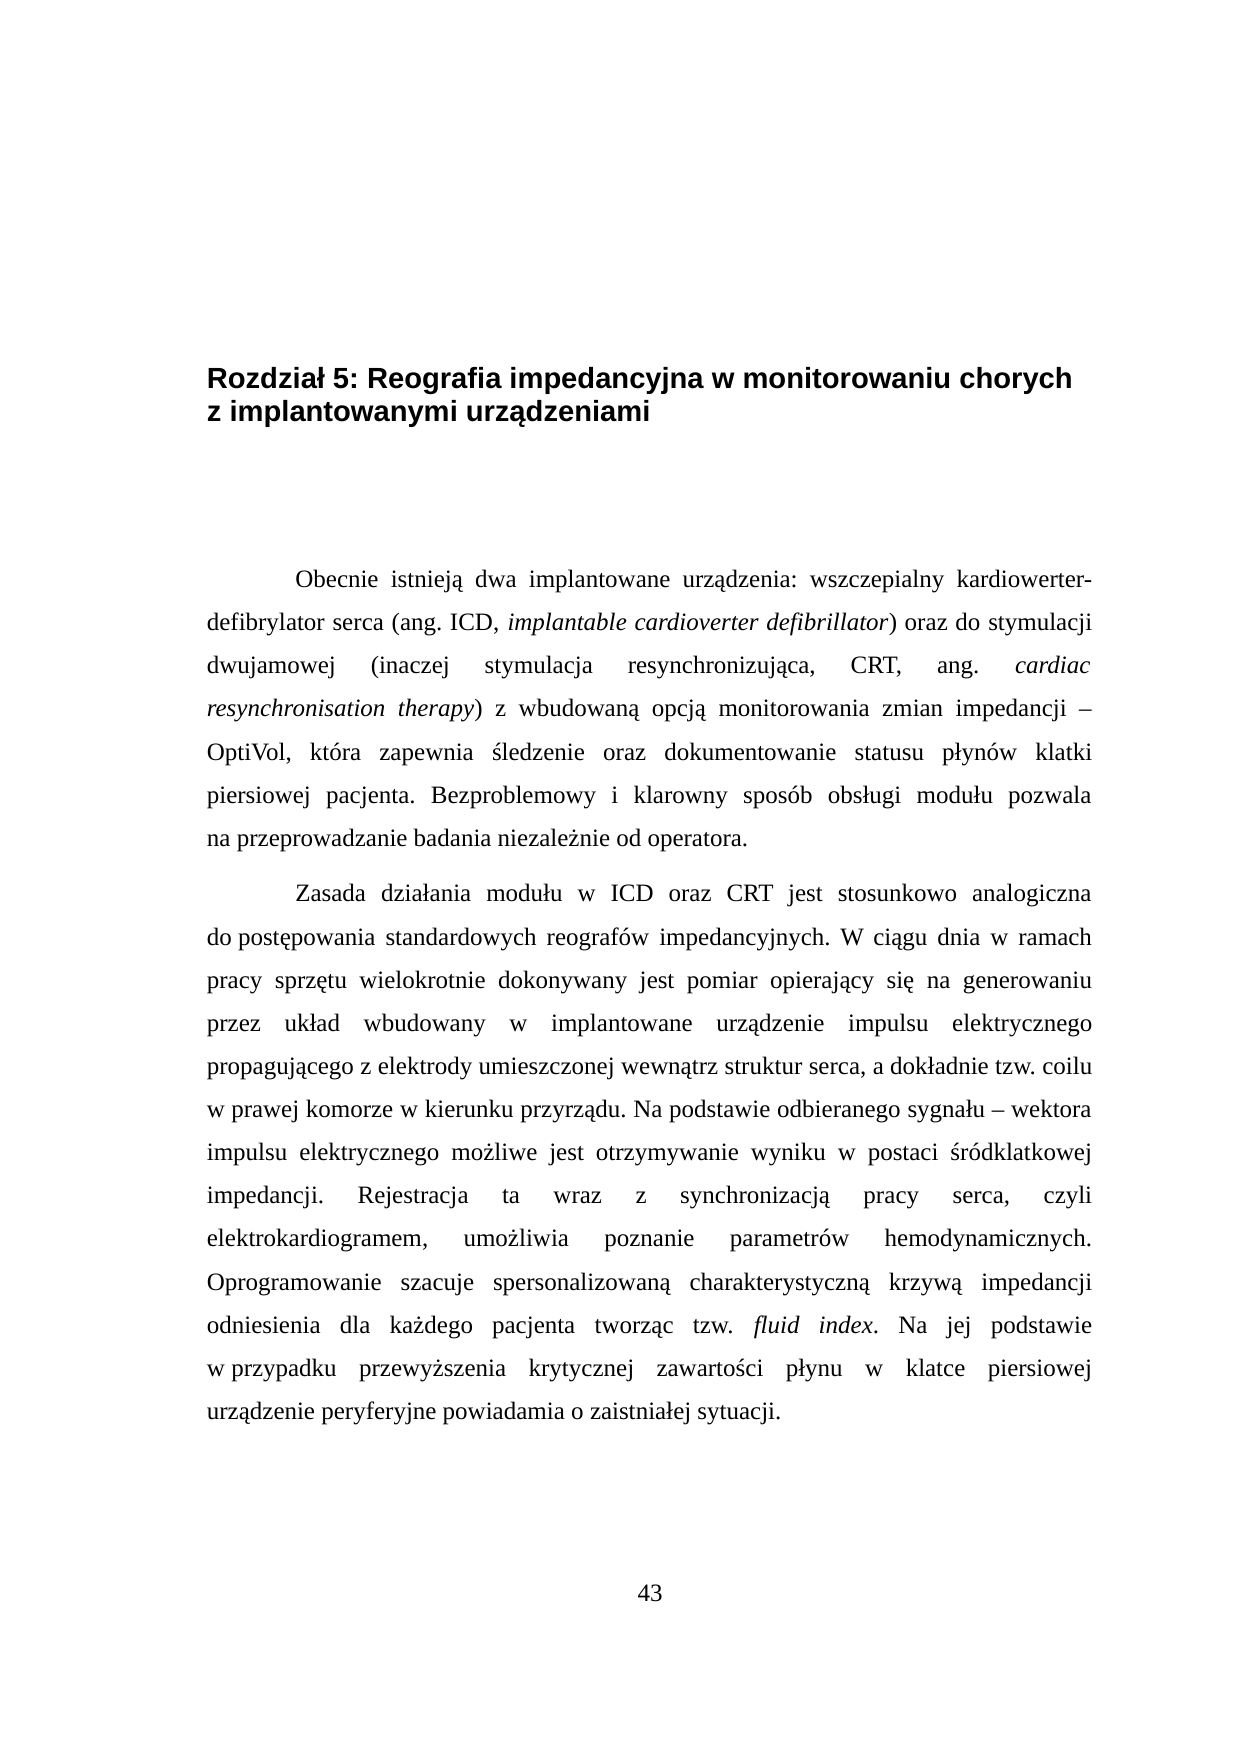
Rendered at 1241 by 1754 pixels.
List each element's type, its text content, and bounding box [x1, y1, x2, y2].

subtitle Rozdział 5: Reografia impedancyjna w monitorowaniu chorych z implantowanymi urządzeniami [207, 361, 1093, 428]
text Zasada działania modułu w ICD oraz CRT jest stosunkowo analogiczna do postępowania standardowych reografów impedancyjnych. W ciągu dnia w ramach pracy sprzętu wielokrotnie dokonywany jest pomiar opierający się na generowaniu przez układ wbudowany w implantowane urządzenie impulsu elektrycznego propagującego z elektrody umieszczonej wewnątrz struktur serca, a dokładnie tzw. coilu w prawej komorze w kierunku przyrządu. Na podstawie odbieranego sygnału – wektora impulsu elektrycznego możliwe jest otrzymywanie wyniku w postaci śródklatkowej impedancji. Rejestracja ta wraz z synchronizacją pracy serca, czyli elektrokardiogramem, umożliwia poznanie parametrów hemodynamicznych. Oprogramowanie szacuje spersonalizowaną charakterystyczną krzywą impedancji odniesienia dla każdego pacjenta tworząc tzw. fluid index. Na jej podstawie w przypadku przewyższenia krytycznej zawartości płynu w klatce piersiowej urządzenie peryferyjne powiadamia o zaistniałej sytuacji. [207, 878, 1093, 1425]
text Obecnie istnieją dwa implantowane urządzenia: wszczepialny kardiowerter-defibrylator serca (ang. ICD, implantable cardioverter defibrillator) oraz do stymulacji dwujamowej (inaczej stymulacja resynchronizująca, CRT, ang. cardiac resynchronisation therapy) z wbudowaną opcją monitorowania zmian impedancji – OptiVol, która zapewnia śledzenie oraz dokumentowanie statusu płynów klatki piersiowej pacjenta. Bezproblemowy i klarowny sposób obsługi modułu pozwala na przeprowadzanie badania niezależnie od operatora. [207, 564, 1093, 852]
